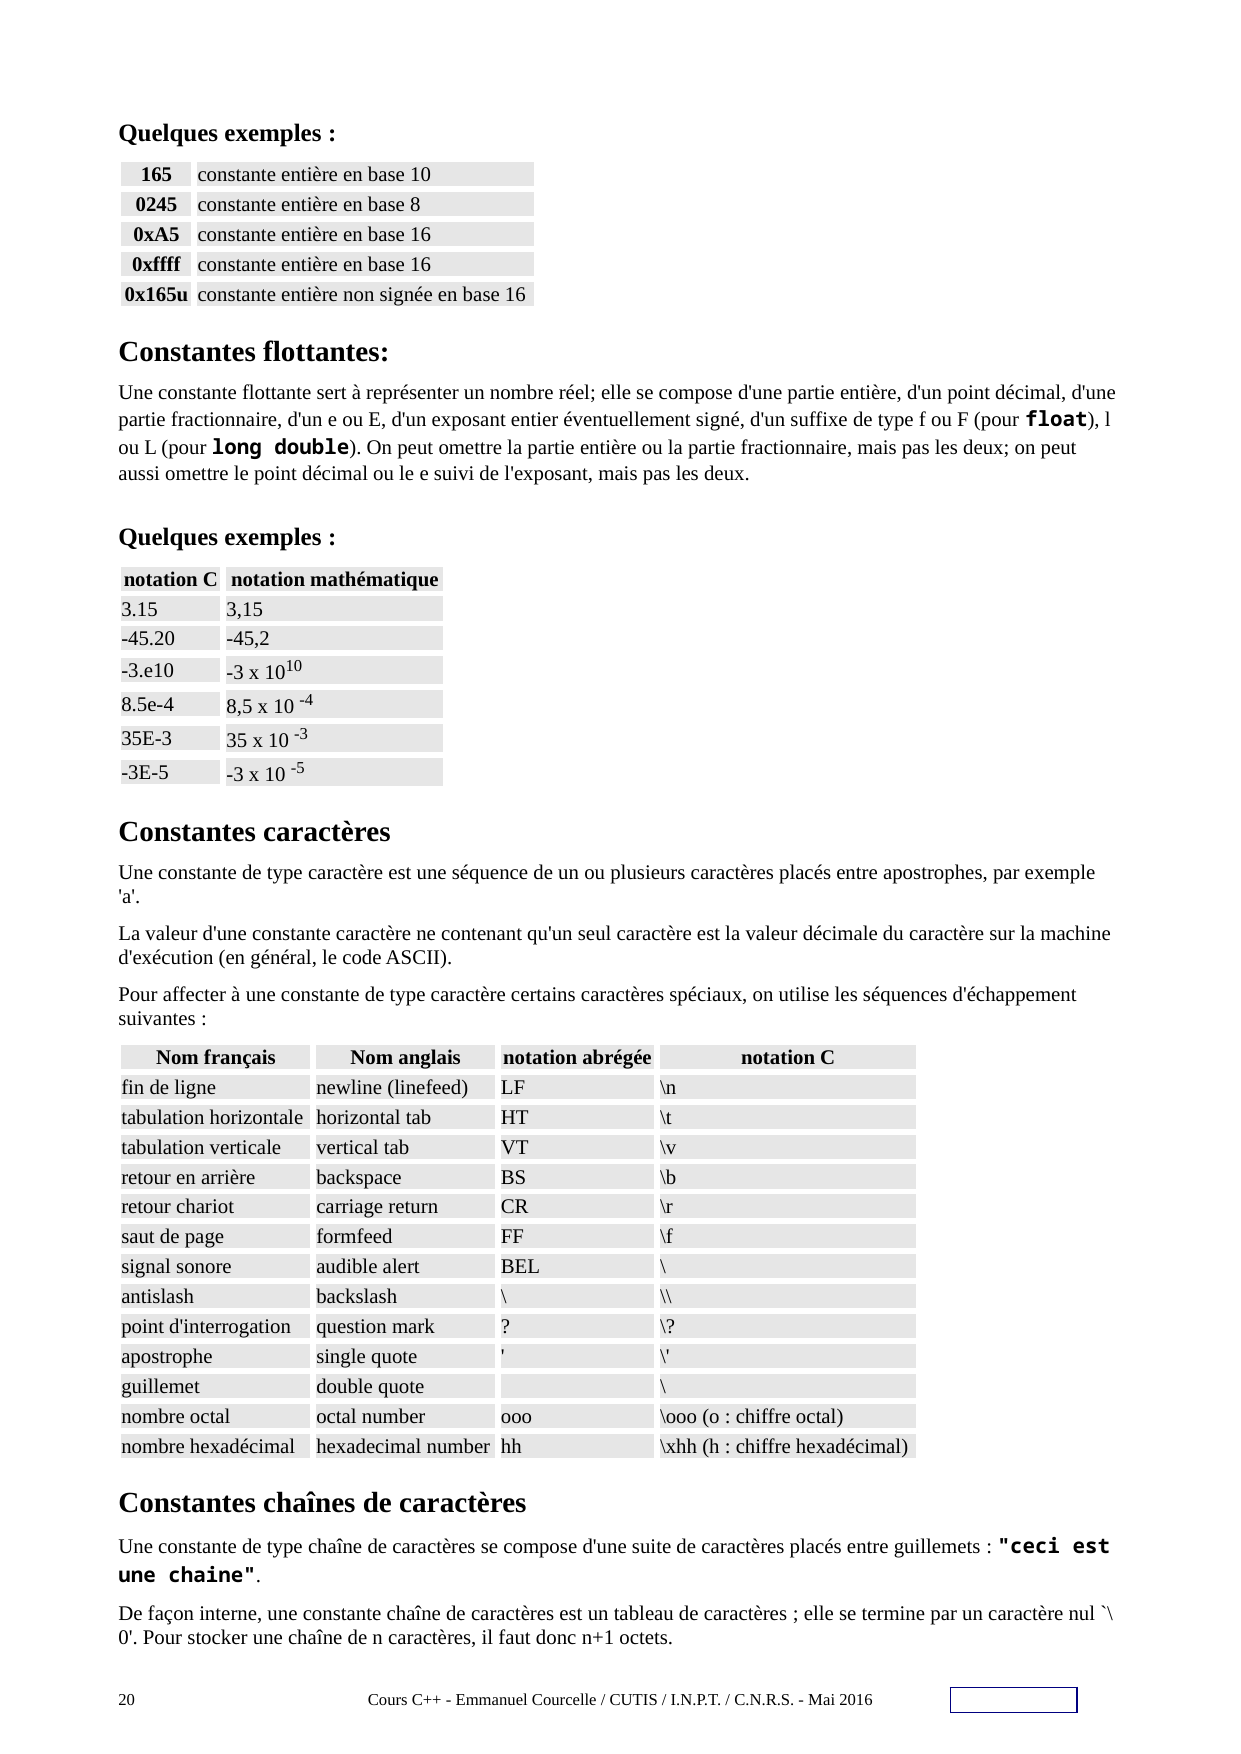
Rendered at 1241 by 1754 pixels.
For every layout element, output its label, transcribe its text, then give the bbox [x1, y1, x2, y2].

table_cell carriage return [313, 1192, 498, 1221]
table_cell formfeed [313, 1221, 498, 1251]
table_cell \xhh (h : chiffre hexadécimal) [657, 1431, 919, 1461]
table_cell -45.20 [118, 624, 223, 653]
table_cell apostrophe [118, 1341, 313, 1371]
table_cell tabulation horizontale [118, 1102, 313, 1132]
table_cell single quote [313, 1341, 498, 1371]
table_cell BS [498, 1162, 657, 1192]
table_cell 0xffff [118, 249, 194, 279]
table_cell octal number [313, 1401, 498, 1431]
table_cell horizontal tab [313, 1102, 498, 1132]
table_cell \' [657, 1341, 919, 1371]
subtitle Constantes chaînes de caractères [118, 1486, 1122, 1519]
table_cell point d'interrogation [118, 1311, 313, 1341]
table_cell fin de ligne [118, 1072, 313, 1102]
table_header Nom anglais [313, 1042, 498, 1072]
subtitle Constantes caractères [118, 814, 1122, 848]
table_cell hexadecimal number [313, 1431, 498, 1461]
subtitle Constantes flottantes: [118, 334, 1122, 367]
text Pour affecter à une constante de type caractère certains caractères spéciaux, on utilise les séquences d'échappement suivantes : [118, 981, 1122, 1029]
text Une constante flottante sert à représenter un nombre réel; elle se compose d'une partie entière, d'un point décimal, d'une partie fractionnaire, d'un e ou E, d'un exposant entier éventuellement signé, d'un suffixe de type f ou F (pour float), l ou L (pour long double). On peut omettre la partie entière ou la partie fractionnaire, mais pas les deux; on peut aussi omettre le point décimal ou le e suivi de l'exposant, mais pas les deux. [118, 380, 1122, 485]
table_cell 0245 [118, 189, 194, 219]
table_header notation mathématique [223, 564, 446, 593]
table_cell HT [498, 1102, 657, 1132]
text De façon interne, une constante chaîne de caractères est un tableau de caractères ; elle se termine par un caractère nul `\0'. Pour stocker une chaîne de n caractères, il faut donc n+1 octets. [118, 1601, 1122, 1649]
table_header notation C [118, 564, 223, 593]
table_cell retour chariot [118, 1192, 313, 1221]
table_cell 8,5 x 10 -4 [223, 687, 446, 721]
table_cell vertical tab [313, 1132, 498, 1162]
table_cell guillemet [118, 1371, 313, 1401]
table_cell saut de page [118, 1221, 313, 1251]
table_cell backspace [313, 1162, 498, 1192]
table_cell 0x165u [118, 279, 194, 309]
table_cell 3.15 [118, 594, 223, 623]
table_cell ooo [498, 1401, 657, 1431]
table_cell double quote [313, 1371, 498, 1401]
table_cell CR [498, 1192, 657, 1221]
text Une constante de type caractère est une séquence de un ou plusieurs caractères placés entre apostrophes, par exemple 'a'. [118, 860, 1122, 908]
table_header notation abrégée [498, 1042, 657, 1072]
table_cell 35E-3 [118, 721, 223, 755]
table_cell constante entière en base 16 [194, 249, 537, 279]
table_cell -3 x 1010 [223, 653, 446, 687]
table_cell \b [657, 1162, 919, 1192]
table_cell audible alert [313, 1251, 498, 1281]
table_header Nom français [118, 1042, 313, 1072]
table_cell hh [498, 1431, 657, 1461]
table_cell -3.e10 [118, 653, 223, 687]
table_cell \ooo (o : chiffre octal) [657, 1401, 919, 1431]
table_cell \ [657, 1251, 919, 1281]
table_header constante entière en base 10 [194, 159, 537, 189]
table_cell constante entière non signée en base 16 [194, 279, 537, 309]
table_cell -45,2 [223, 624, 446, 653]
table_cell \v [657, 1132, 919, 1162]
table_cell ' [498, 1341, 657, 1371]
table_cell FF [498, 1221, 657, 1251]
table_cell -3 x 10 -5 [223, 755, 446, 789]
table_cell question mark [313, 1311, 498, 1341]
table_cell 3,15 [223, 594, 446, 623]
table_cell \ [657, 1371, 919, 1401]
table_cell retour en arrière [118, 1162, 313, 1192]
table_cell 35 x 10 -3 [223, 721, 446, 755]
table_cell \? [657, 1311, 919, 1341]
table_cell newline (linefeed) [313, 1072, 498, 1102]
subtitle Quelques exemples : [118, 522, 1122, 551]
table_cell VT [498, 1132, 657, 1162]
table_cell \r [657, 1192, 919, 1221]
table_cell nombre hexadécimal [118, 1431, 313, 1461]
table_cell \\ [657, 1281, 919, 1311]
table_cell constante entière en base 16 [194, 219, 537, 249]
table_cell 8.5e-4 [118, 687, 223, 721]
table_cell \ [498, 1281, 657, 1311]
table_cell 0xA5 [118, 219, 194, 249]
table_cell ? [498, 1311, 657, 1341]
table_cell nombre octal [118, 1401, 313, 1431]
table_cell antislash [118, 1281, 313, 1311]
table_cell constante entière en base 8 [194, 189, 537, 219]
subtitle Quelques exemples : [118, 118, 1122, 147]
table_cell LF [498, 1072, 657, 1102]
table_cell signal sonore [118, 1251, 313, 1281]
table_cell backslash [313, 1281, 498, 1311]
table_cell BEL [498, 1251, 657, 1281]
table_cell \f [657, 1221, 919, 1251]
table_header notation C [657, 1042, 919, 1072]
table_cell -3E-5 [118, 755, 223, 789]
text Une constante de type chaîne de caractères se compose d'une suite de caractères placés entre guillemets : "ceci est une chaine". [118, 1532, 1122, 1588]
table_header 165 [118, 159, 194, 189]
table_cell [498, 1371, 657, 1401]
table_cell \t [657, 1102, 919, 1132]
text La valeur d'une constante caractère ne contenant qu'un seul caractère est la valeur décimale du caractère sur la machine d'exécution (en général, le code ASCII). [118, 921, 1122, 969]
table_cell tabulation verticale [118, 1132, 313, 1162]
table_cell \n [657, 1072, 919, 1102]
